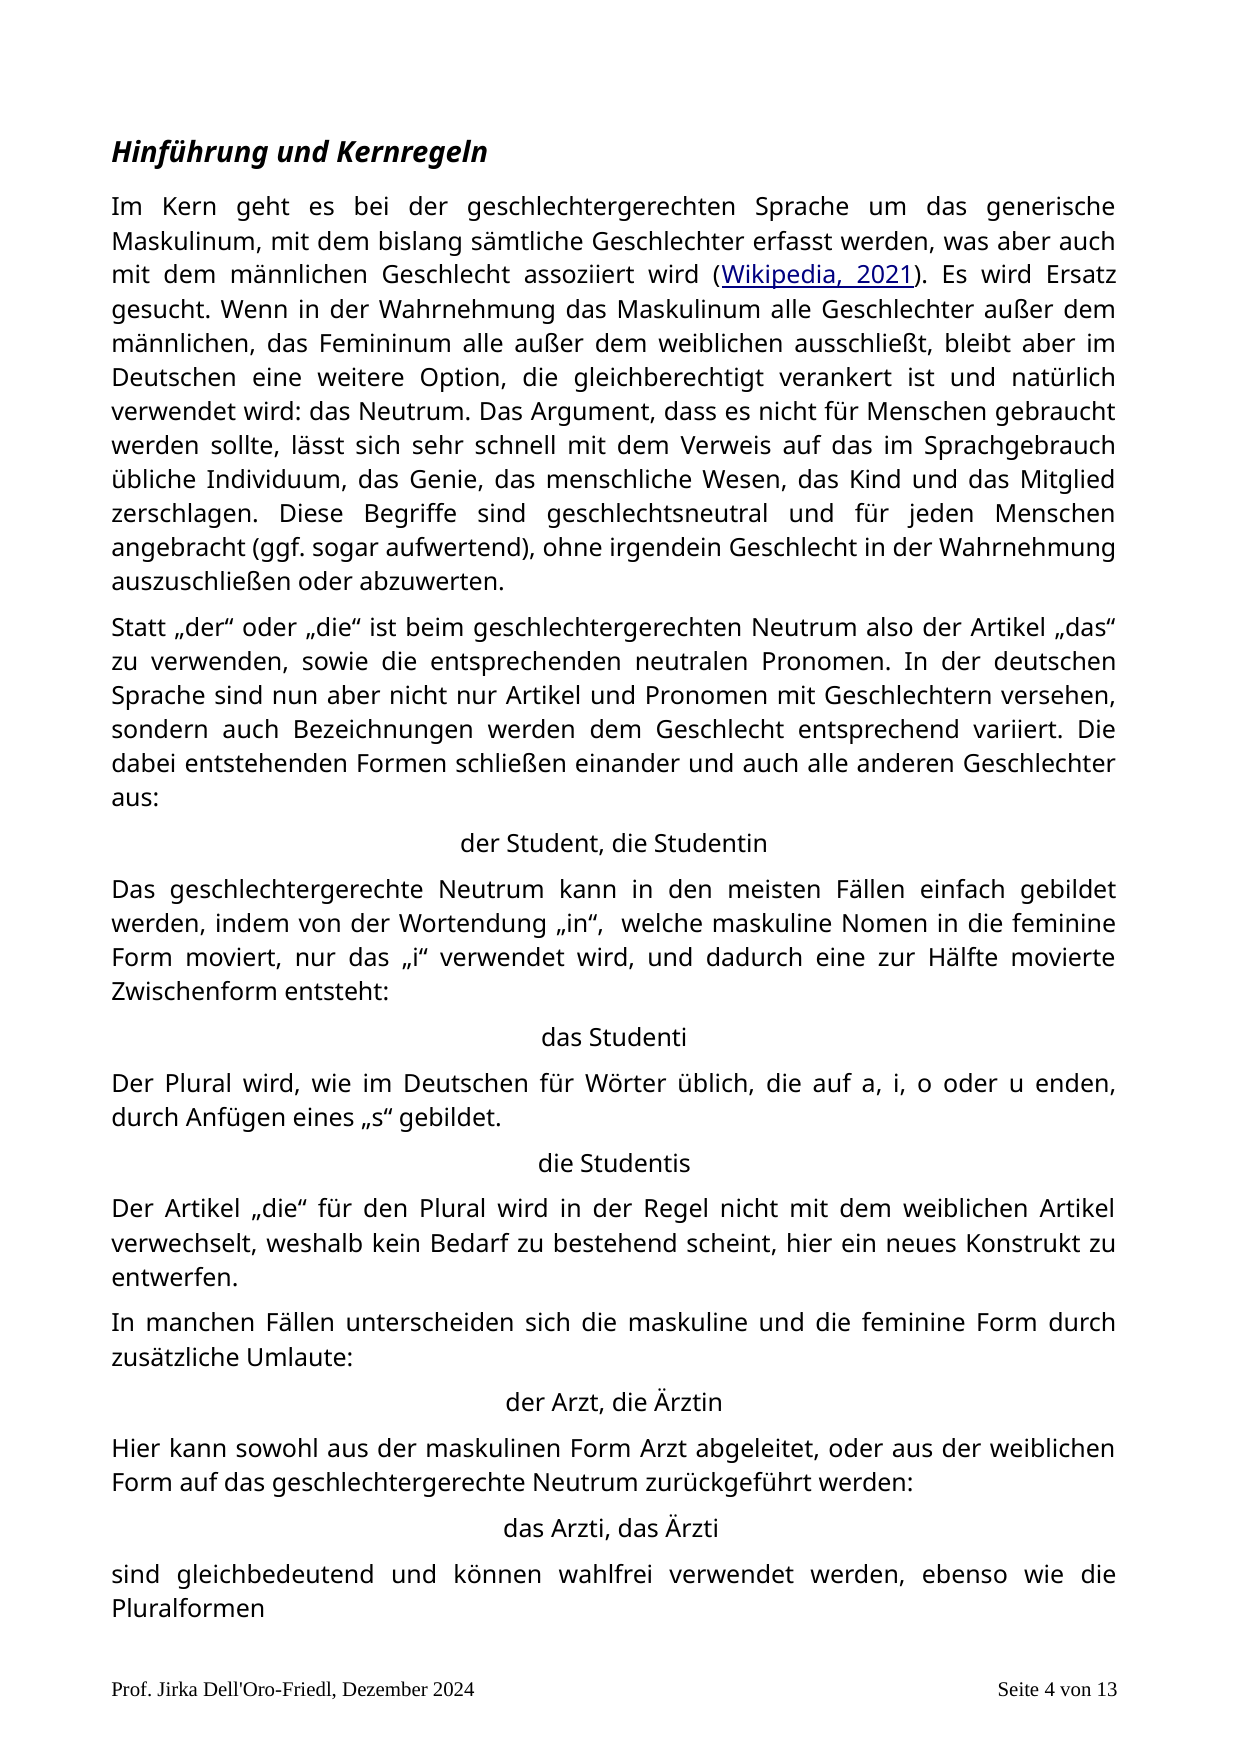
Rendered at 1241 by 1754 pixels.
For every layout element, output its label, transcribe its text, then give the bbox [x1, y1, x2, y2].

text die Studentis [111, 1145, 1117, 1179]
text Der Plural wird, wie im Deutschen für Wörter üblich, die auf a, i, o oder u enden, durch Anfügen eines „s“ gebildet. [111, 1065, 1117, 1133]
text das Arzti, das Ärzti [111, 1511, 1117, 1545]
text sind gleichbedeutend und können wahlfrei verwendet werden, ebenso wie die Pluralformen [111, 1557, 1117, 1625]
text Hier kann sowohl aus der maskulinen Form Arzt abgeleitet, oder aus der weiblichen Form auf das geschlechtergerechte Neutrum zurückgeführt werden: [111, 1431, 1117, 1499]
text der Student, die Studentin [111, 826, 1117, 860]
text der Arzt, die Ärztin [111, 1385, 1117, 1419]
subtitle Hinführung und Kernregeln [111, 131, 1117, 171]
text Das geschlechtergerechte Neutrum kann in den meisten Fällen einfach gebildet werden, indem von der Wortendung „in“, welche maskuline Nomen in die feminine Form moviert, nur das „i“ verwendet wird, und dadurch eine zur Hälfte movierte Zwischenform entsteht: [111, 872, 1117, 1008]
text das Studenti [111, 1019, 1117, 1054]
text Im Kern geht es bei der geschlechtergerechten Sprache um das generische Maskulinum, mit dem bislang sämtliche Geschlechter erfasst werden, was aber auch mit dem männlichen Geschlecht assoziiert wird (Wikipedia, 2021). Es wird Ersatz gesucht. Wenn in der Wahrnehmung das Maskulinum alle Geschlechter außer dem männlichen, das Femininum alle außer dem weiblichen ausschließt, bleibt aber im Deutschen eine weitere Option, die gleichberechtigt verankert ist und natürlich verwendet wird: das Neutrum. Das Argument, dass es nicht für Menschen gebraucht werden sollte, lässt sich sehr schnell mit dem Verweis auf das im Sprachgebrauch übliche Individuum, das Genie, das menschliche Wesen, das Kind und das Mitglied zerschlagen. Diese Begriffe sind geschlechtsneutral und für jeden Menschen angebracht (ggf. sogar aufwertend), ohne irgendein Geschlecht in der Wahrnehmung auszuschließen oder abzuwerten. [111, 189, 1117, 598]
text Statt „der“ oder „die“ ist beim geschlechtergerechten Neutrum also der Artikel „das“ zu verwenden, sowie die entsprechenden neutralen Pronomen. In der deutschen Sprache sind nun aber nicht nur Artikel und Pronomen mit Geschlechtern versehen, sondern auch Bezeichnungen werden dem Geschlecht entsprechend variiert. Die dabei entstehenden Formen schließen einander und auch alle anderen Geschlechter aus: [111, 609, 1117, 814]
text Der Artikel „die“ für den Plural wird in der Regel nicht mit dem weiblichen Artikel verwechselt, weshalb kein Bedarf zu bestehend scheint, hier ein neues Konstrukt zu entwerfen. [111, 1191, 1117, 1293]
text In manchen Fällen unterscheiden sich die maskuline und die feminine Form durch zusätzliche Umlaute: [111, 1305, 1117, 1373]
